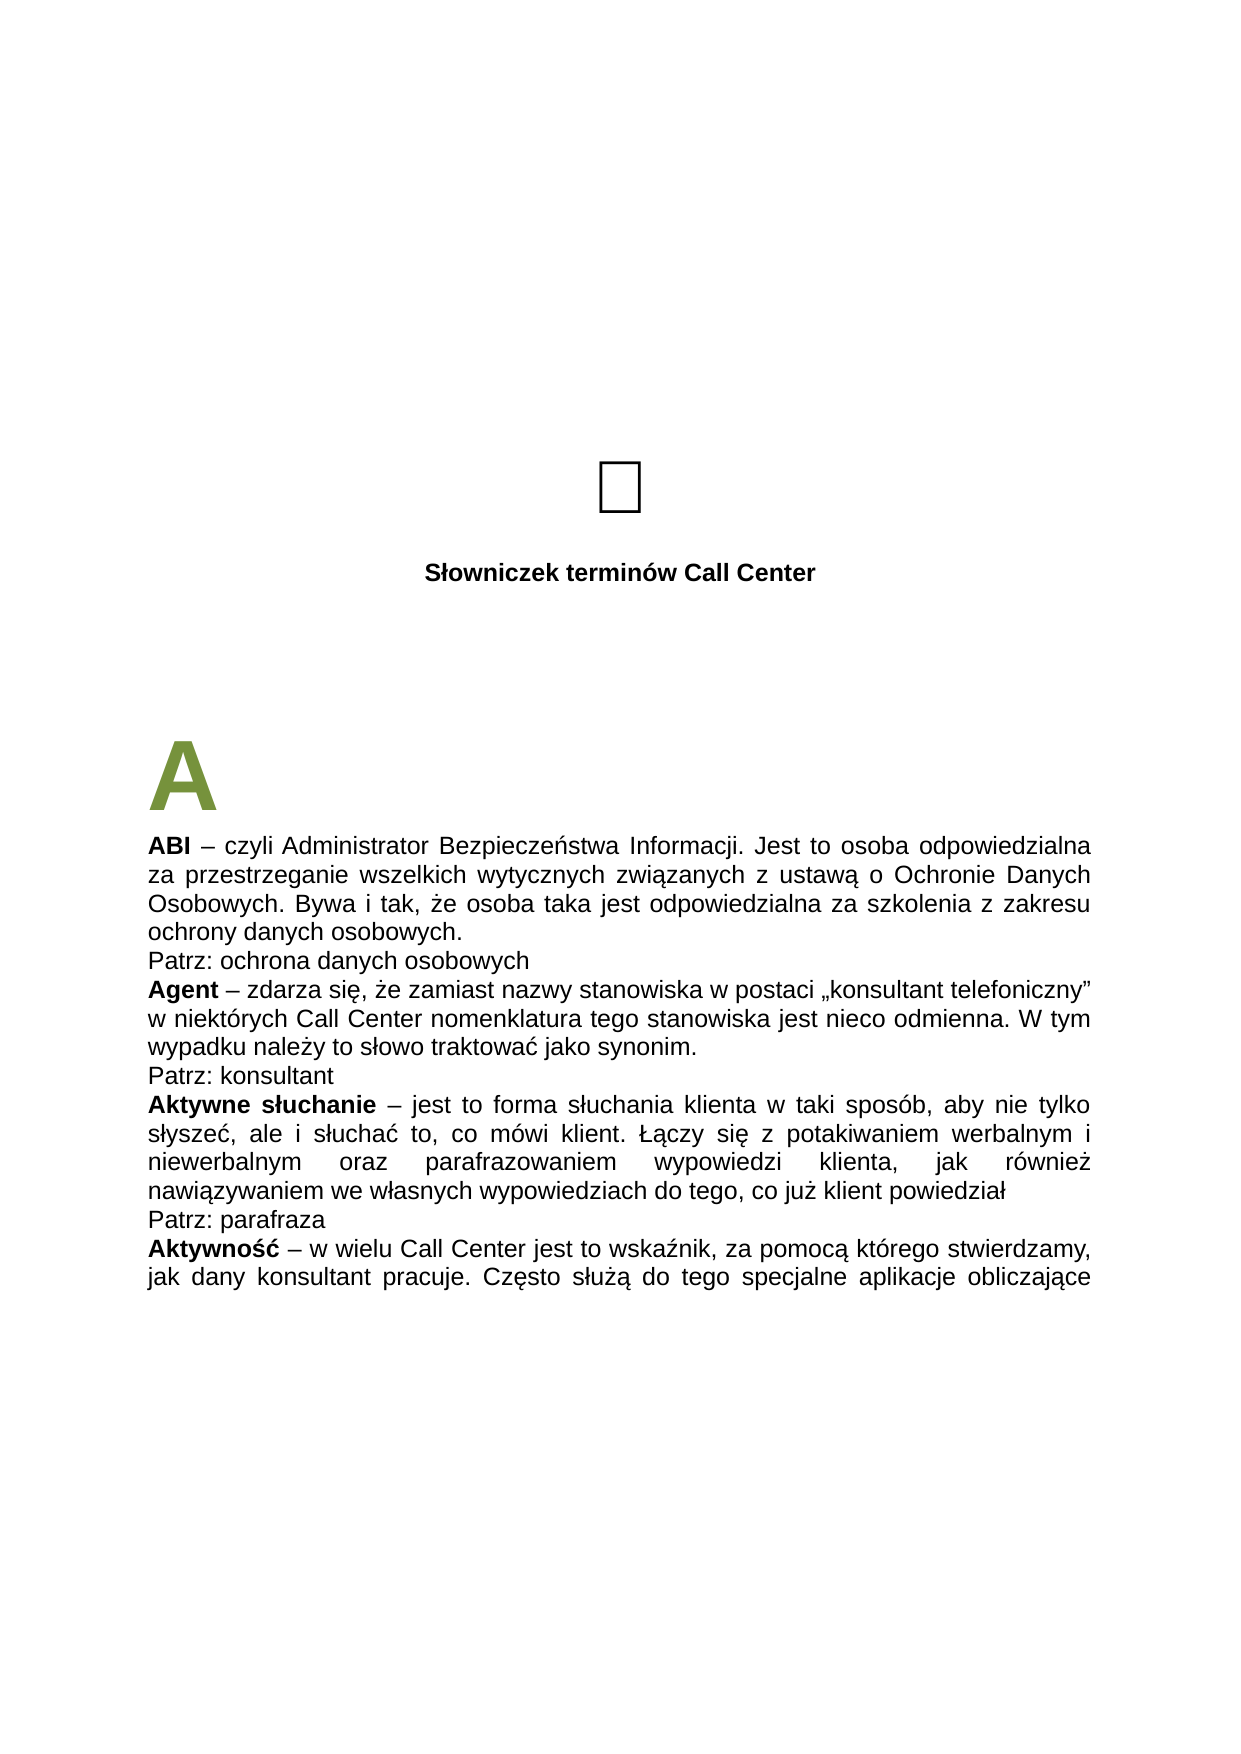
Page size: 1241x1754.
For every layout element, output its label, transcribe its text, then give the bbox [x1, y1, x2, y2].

text Patrz: konsultant [148, 1061, 1092, 1090]
text Patrz: parafraza [148, 1205, 1092, 1234]
text ABI – czyli Administrator Bezpieczeństwa Informacji. Jest to osoba odpowiedzialna za przestrzeganie wszelkich wytycznych związanych z ustawą o Ochronie Danych Osobowych. Bywa i tak, że osoba taka jest odpowiedzialna za szkolenia z zakresu ochrony danych osobowych. [148, 831, 1092, 946]
text Aktywność – w wielu Call Center jest to wskaźnik, za pomocą którego stwierdzamy, jak dany konsultant pracuje. Często służą do tego specjalne aplikacje obliczające [148, 1234, 1092, 1291]
text A [148, 716, 1092, 831]
text Patrz: ochrona danych osobowych [148, 946, 1092, 975]
text  [148, 443, 1092, 529]
text Agent – zdarza się, że zamiast nazwy stanowiska w postaci „konsultant telefoniczny” w niektórych Call Center nomenklatura tego stanowiska jest nieco odmienna. W tym wypadku należy to słowo traktować jako synonim. [148, 975, 1092, 1061]
text Aktywne słuchanie – jest to forma słuchania klienta w taki sposób, aby nie tylko słyszeć, ale i słuchać to, co mówi klient. Łączy się z potakiwaniem werbalnym i niewerbalnym oraz parafrazowaniem wypowiedzi klienta, jak również nawiązywaniem we własnych wypowiedziach do tego, co już klient powiedział [148, 1090, 1092, 1205]
text Słowniczek terminów Call Center [148, 558, 1092, 587]
